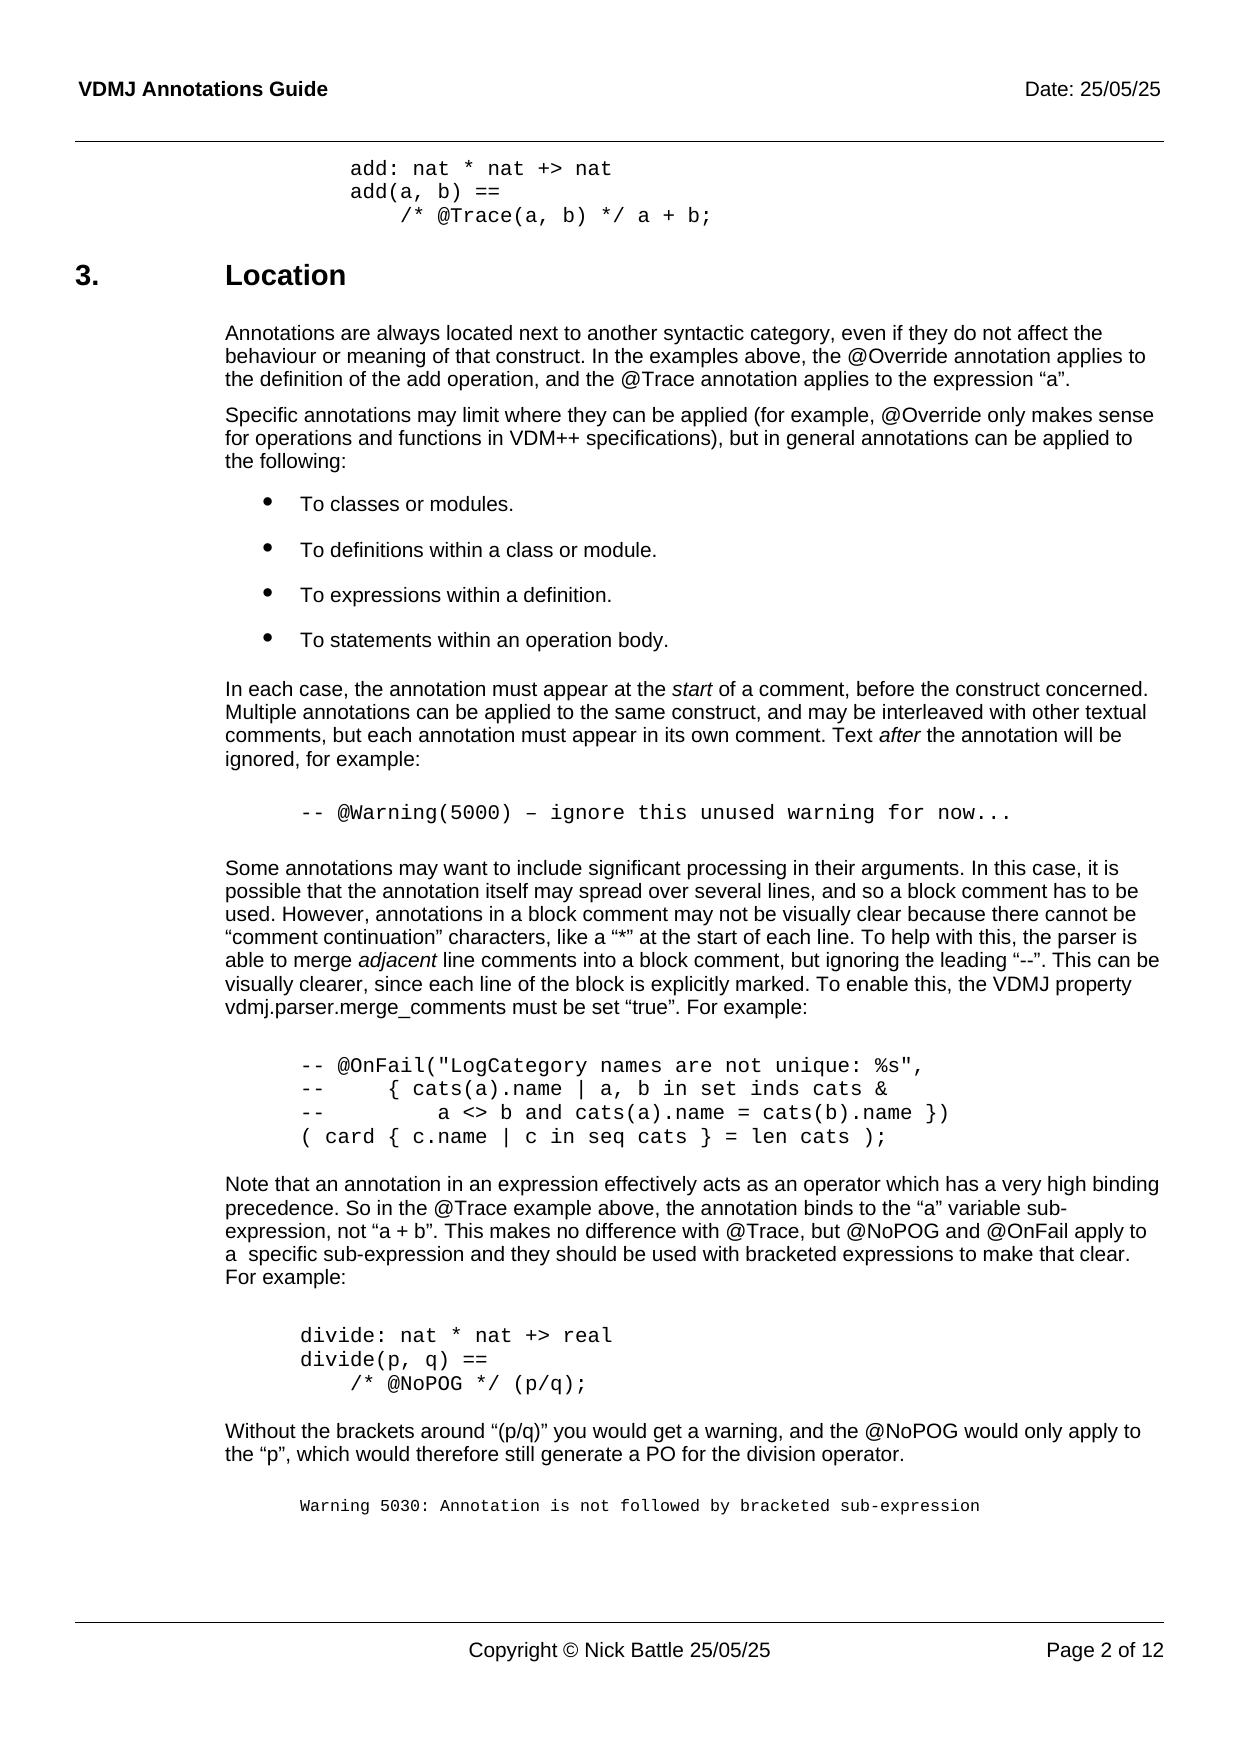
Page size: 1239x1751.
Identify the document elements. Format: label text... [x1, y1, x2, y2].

text divide: nat * nat +> real [300, 1325, 1164, 1349]
list To classes or modules. [262, 485, 1164, 518]
text Annotations are always located next to another syntactic category, even if they do not affect the behaviour or meaning of that construct. In the examples above, the @Override annotation applies to the definition of the add operation, and the @Trace annotation applies to the expression “a”. [225, 321, 1164, 391]
list To definitions within a class or module. [262, 531, 1164, 563]
text Note that an annotation in an expression effectively acts as an operator which has a very high binding precedence. So in the @Trace example above, the annotation binds to the “a” variable sub-expression, not “a + b”. This makes no difference with @Trace, but @NoPOG and @OnFail apply to a specific sub-expression and they should be used with bracketed expressions to make that clear. For example: [225, 1173, 1164, 1289]
text Warning 5030: Annotation is not followed by bracketed sub-expression [300, 1498, 1164, 1516]
text -- @Warning(5000) – ignore this unused warning for now... [225, 802, 1164, 825]
text add(a, b) == [300, 181, 1164, 205]
text divide(p, q) == [300, 1349, 1164, 1372]
text ( card { c.name | c in seq cats } = len cats ); [225, 1126, 1164, 1149]
subtitle Location [75, 258, 1164, 291]
text Some annotations may want to include significant processing in their arguments. In this case, it is possible that the annotation itself may spread over several lines, and so a block comment has to be used. However, annotations in a block comment may not be visually clear because there cannot be “comment continuation” characters, like a “*” at the start of each line. To help with this, the parser is able to merge adjacent line comments into a block comment, but ignoring the leading “--”. This can be visually clearer, since each line of the block is explicitly marked. To enable this, the VDMJ property vdmj.parser.merge_comments must be set “true”. For example: [225, 856, 1164, 1019]
text Specific annotations may limit where they can be applied (for example, @Override only makes sense for operations and functions in VDM++ specifications), but in general annotations can be applied to the following: [225, 403, 1164, 473]
text /* @Trace(a, b) */ a + b; [300, 205, 1164, 228]
text Without the brackets around “(p/q)” you would get a warning, and the @NoPOG would only apply to the “p”, which would therefore still generate a PO for the division operator. [225, 1420, 1164, 1466]
text -- @OnFail("LogCategory names are not unique: %s", [225, 1055, 1164, 1078]
text /* @NoPOG */ (p/q); [300, 1372, 1164, 1396]
list To expressions within a definition. [262, 576, 1164, 608]
text In each case, the annotation must appear at the start of a comment, before the construct concerned. Multiple annotations can be applied to the same construct, and may be interleaved with other textual comments, but each annotation must appear in its own comment. Text after the annotation will be ignored, for example: [225, 678, 1164, 771]
text -- { cats(a).name | a, b in set inds cats & [225, 1078, 1164, 1102]
text -- a <> b and cats(a).name = cats(b).name }) [225, 1102, 1164, 1126]
text add: nat * nat +> nat [300, 157, 1164, 181]
list To statements within an operation body. [262, 621, 1164, 653]
